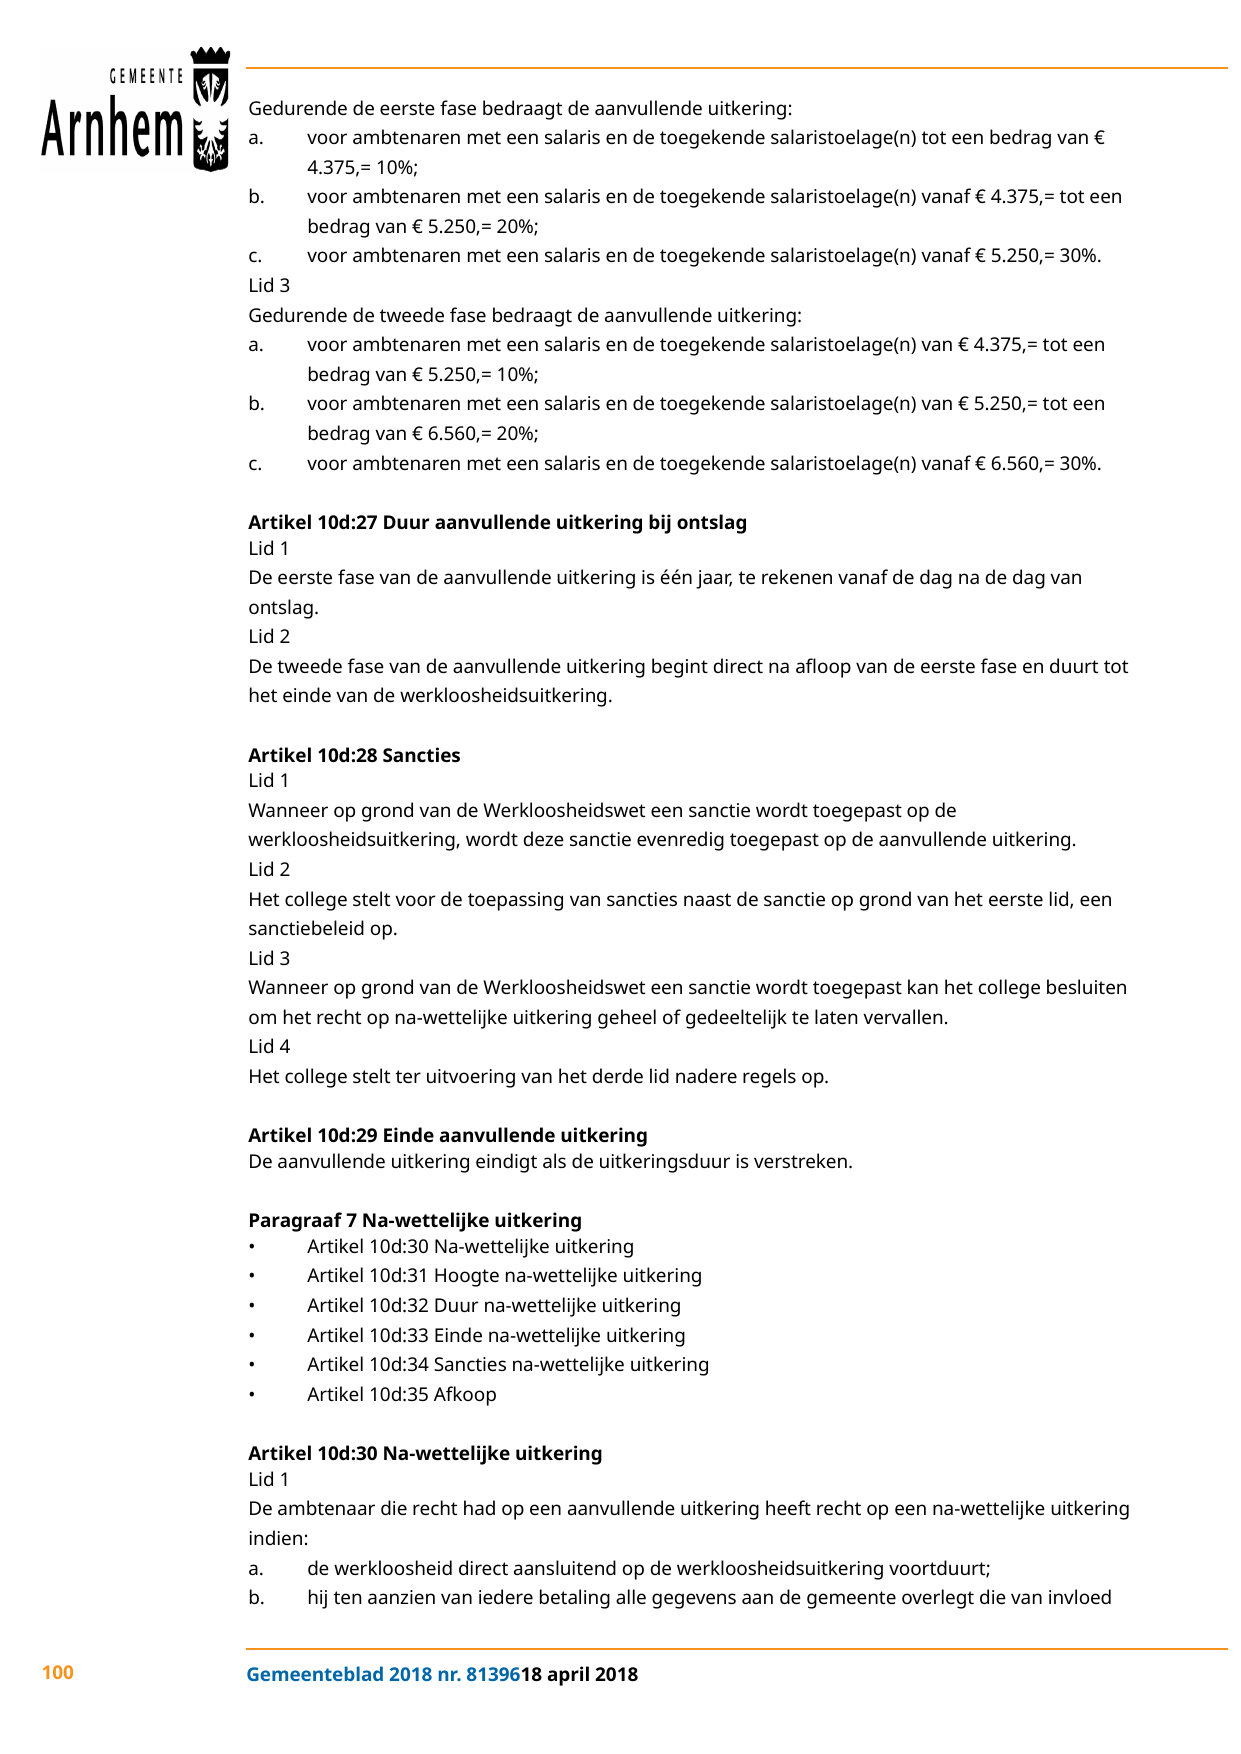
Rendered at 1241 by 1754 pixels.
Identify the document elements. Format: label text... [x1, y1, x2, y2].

text Lid 1 [248, 535, 1152, 560]
list Artikel 10d:30 Na-wettelijke uitkering [248, 1233, 1152, 1259]
list voor ambtenaren met een salaris en de toegekende salaristoelage(n) tot een bedrag van € 4.375,= 10%; [248, 124, 1152, 180]
text Artikel 10d:30 Na-wettelijke uitkering [248, 1440, 1152, 1466]
text De aanvullende uitkering eindigt als de uitkeringsduur is verstreken. [248, 1148, 1152, 1174]
list de werkloosheid direct aansluitend op de werkloosheidsuitkering voortduurt; [248, 1555, 1152, 1580]
list Artikel 10d:33 Einde na-wettelijke uitkering [248, 1322, 1152, 1348]
list Artikel 10d:34 Sancties na-wettelijke uitkering [248, 1351, 1152, 1377]
text Gedurende de tweede fase bedraagt de aanvullende uitkering: [248, 302, 1152, 328]
text Paragraaf 7 Na-wettelijke uitkering [248, 1207, 1152, 1233]
list hij ten aanzien van iedere betaling alle gegevens aan de gemeente overlegt die van invloed [248, 1584, 1152, 1610]
text De eerste fase van de aanvullende uitkering is één jaar, te rekenen vanaf de dag na de dag van ontslag. [248, 564, 1152, 619]
list voor ambtenaren met een salaris en de toegekende salaristoelage(n) van € 4.375,= tot een bedrag van € 5.250,= 10%; [248, 331, 1152, 387]
text Wanneer op grond van de Werkloosheidswet een sanctie wordt toegepast op de werkloosheidsuitkering, wordt deze sanctie evenredig toegepast op de aanvullende uitkering. [248, 797, 1152, 852]
text Lid 4 [248, 1034, 1152, 1059]
list voor ambtenaren met een salaris en de toegekende salaristoelage(n) vanaf € 4.375,= tot een bedrag van € 5.250,= 20%; [248, 183, 1152, 239]
text Het college stelt ter uitvoering van het derde lid nadere regels op. [248, 1063, 1152, 1089]
list voor ambtenaren met een salaris en de toegekende salaristoelage(n) vanaf € 5.250,= 30%. [248, 243, 1152, 268]
text Wanneer op grond van de Werkloosheidswet een sanctie wordt toegepast kan het college besluiten om het recht op na-wettelijke uitkering geheel of gedeeltelijk te laten vervallen. [248, 974, 1152, 1030]
text Het college stelt voor de toepassing van sancties naast de sanctie op grond van het eerste lid, een sanctiebeleid op. [248, 886, 1152, 941]
text Lid 2 [248, 623, 1152, 649]
text De ambtenaar die recht had op een aanvullende uitkering heeft recht op een na-wettelijke uitkering indien: [248, 1496, 1152, 1551]
text Lid 2 [248, 856, 1152, 882]
text Gedurende de eerste fase bedraagt de aanvullende uitkering: [248, 95, 1152, 121]
text Lid 1 [248, 767, 1152, 793]
text Lid 1 [248, 1466, 1152, 1492]
list voor ambtenaren met een salaris en de toegekende salaristoelage(n) vanaf € 6.560,= 30%. [248, 450, 1152, 476]
list Artikel 10d:31 Hoogte na-wettelijke uitkering [248, 1263, 1152, 1288]
text Artikel 10d:29 Einde aanvullende uitkering [248, 1122, 1152, 1148]
text Lid 3 [248, 272, 1152, 298]
list Artikel 10d:32 Duur na-wettelijke uitkering [248, 1292, 1152, 1318]
picture [41, 47, 231, 172]
text Lid 3 [248, 945, 1152, 971]
text Artikel 10d:28 Sancties [248, 742, 1152, 767]
list Artikel 10d:35 Afkoop [248, 1381, 1152, 1407]
text Artikel 10d:27 Duur aanvullende uitkering bij ontslag [248, 509, 1152, 535]
list voor ambtenaren met een salaris en de toegekende salaristoelage(n) van € 5.250,= tot een bedrag van € 6.560,= 20%; [248, 391, 1152, 446]
text De tweede fase van de aanvullende uitkering begint direct na afloop van de eerste fase en duurt tot het einde van de werkloosheidsuitkering. [248, 653, 1152, 708]
